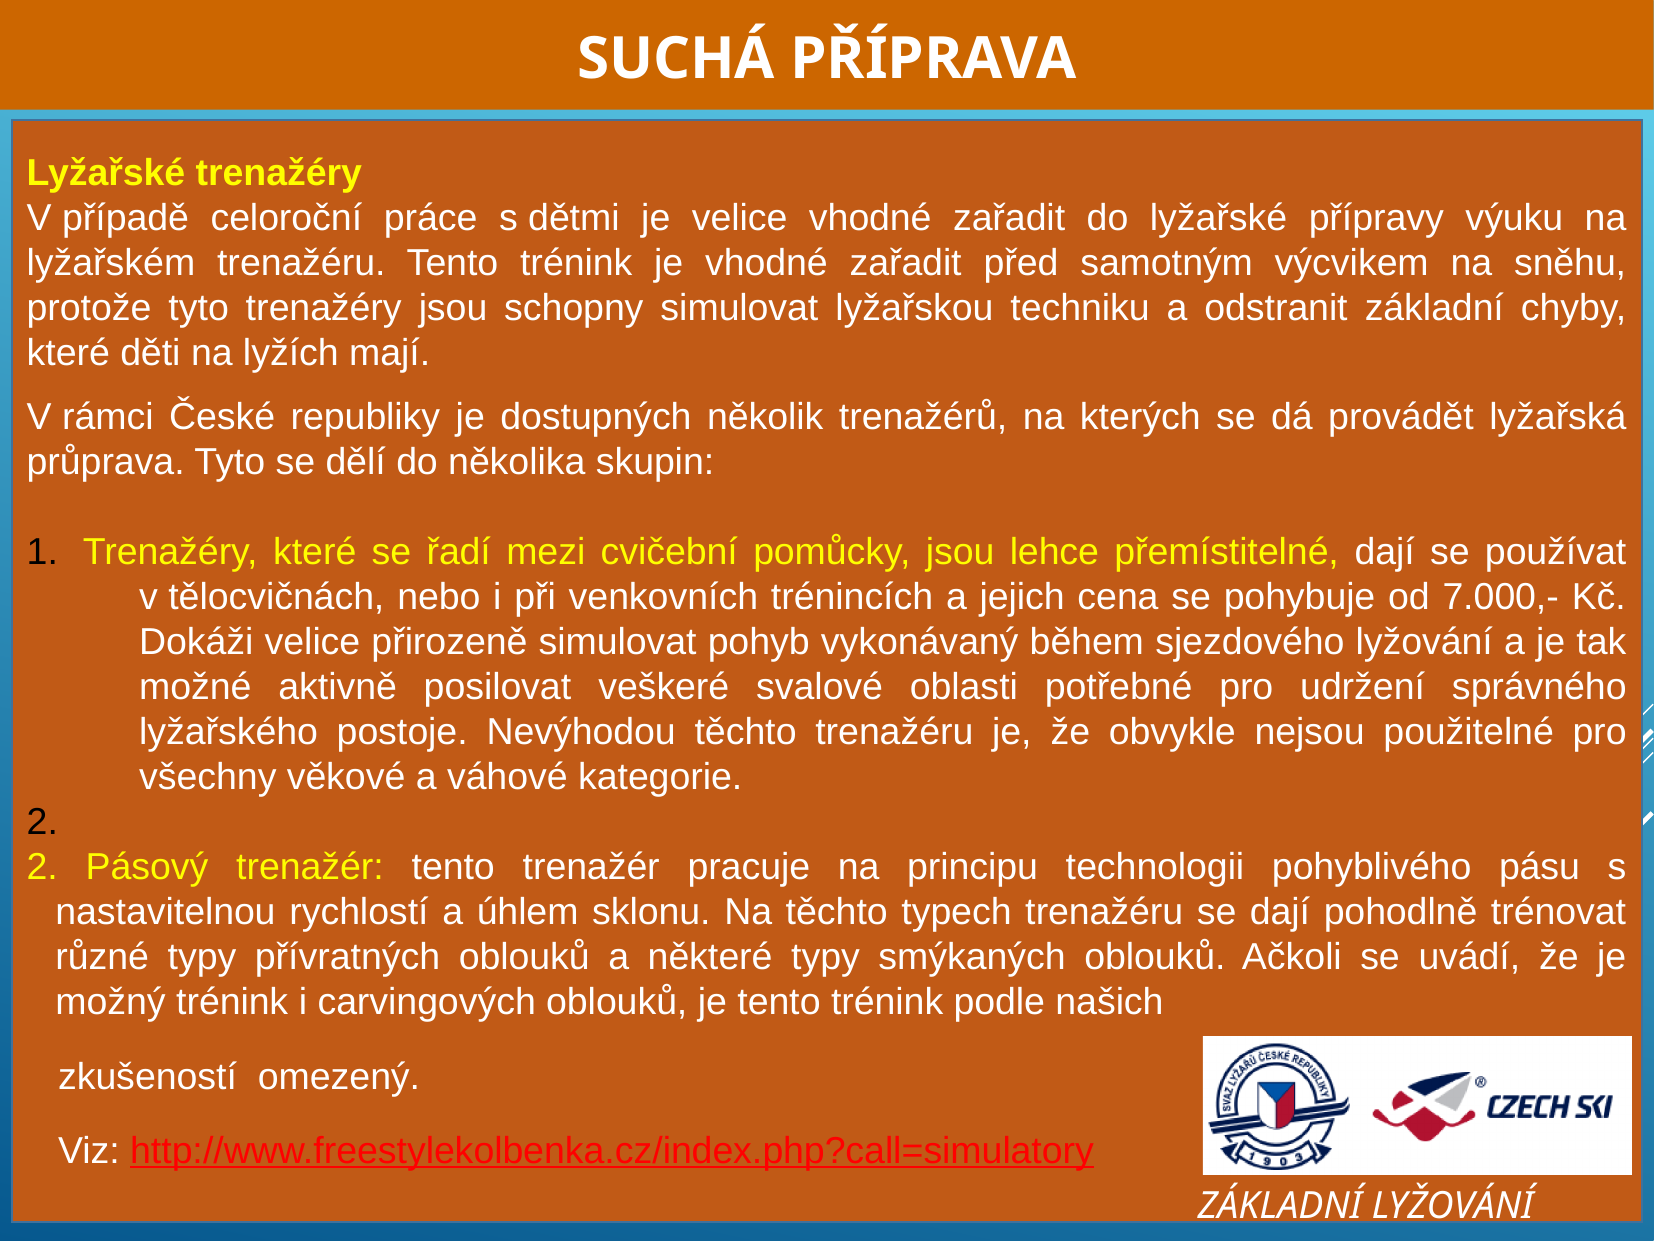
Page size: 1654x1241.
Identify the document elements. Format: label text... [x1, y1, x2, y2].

title Suchá příprava [0, 0, 1654, 110]
text_box ZÁKLADNÍ LYŽOVÁNÍ [1182, 1173, 1644, 1235]
text_box Lyžařské trenažéry V případě celoroční práce s dětmi je velice vhodné zařadit do lyžařské přípravy výuku na lyžařském trenažéru. Tento trénink je vhodné zařadit před samotným výcvikem na sněhu, protože tyto trenažéry jsou schopny simulovat lyžařskou techniku a odstranit základní chyby, které děti na lyžích mají. V rámci České republiky je dostupných několik trenažérů, na kterých se dá provádět lyžařská průprava. Tyto se dělí do několika skupin: Trenažéry, které se řadí mezi cvičební pomůcky, jsou lehce přemístitelné, dají se používat v tělocvičnách, nebo i při venkovních trénincích a jejich cena se pohybuje od 7.000,- Kč. Dokáži velice přirozeně simulovat pohyb vykonávaný během sjezdového lyžování a je tak možné aktivně posilovat veškeré svalové oblasti potřebné pro udržení správného lyžařského postoje. Nevýhodou těchto trenažéru je, že obvykle nejsou použitelné pro všechny věkové a váhové kategorie. 2. Pásový trenažér: tento trenažér pracuje na principu technologii pohyblivého pásu s nastavitelnou rychlostí a úhlem sklonu. Na těchto typech trenažéru se dají pohodlně trénovat různé typy přívratných oblouků a některé typy smýkaných oblouků. Ačkoli se uvádí, že je možný trénink i carvingových oblouků, je tento trénink podle našich zkušeností omezený. Viz: http://www.freestylekolbenka.cz/index.php?call=simulatory [11, 120, 1642, 1223]
picture [1202, 1036, 1632, 1173]
